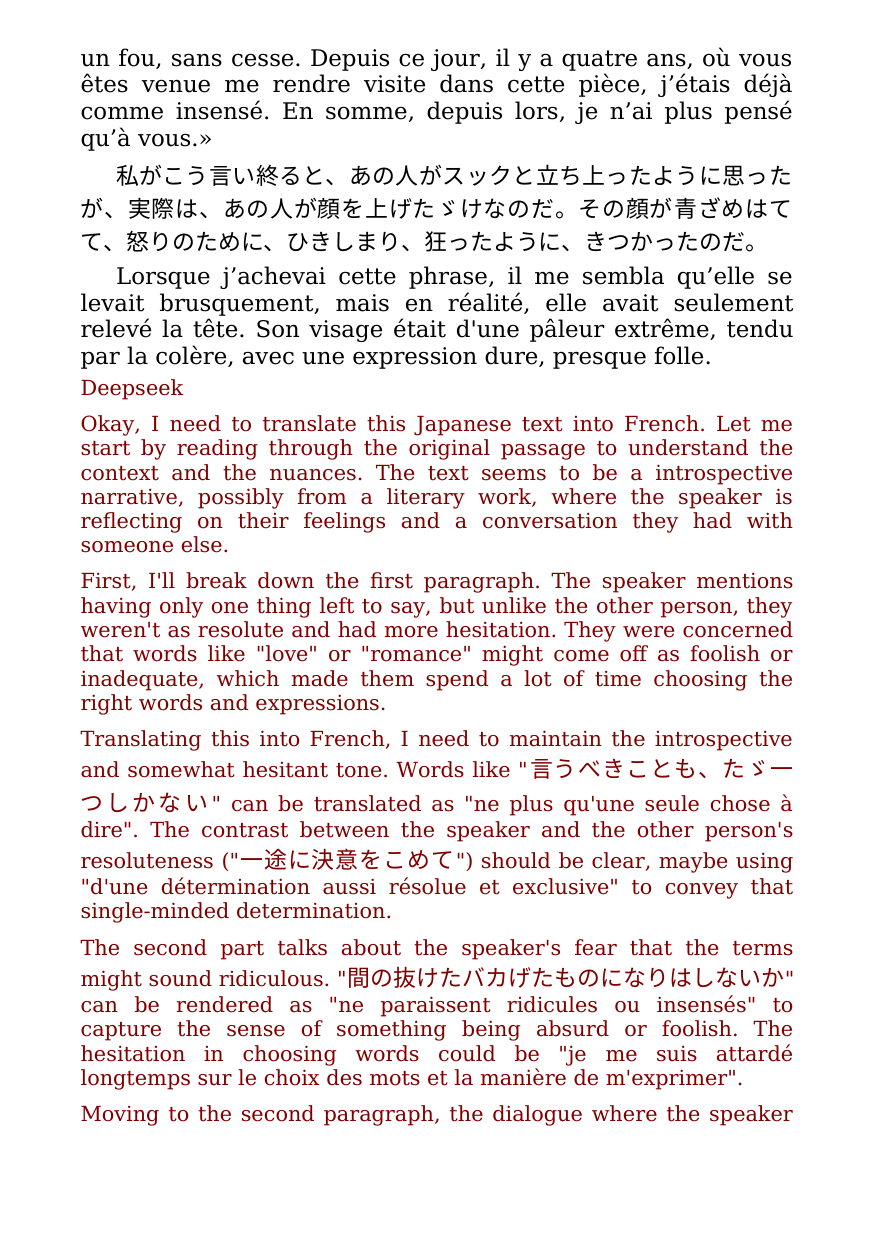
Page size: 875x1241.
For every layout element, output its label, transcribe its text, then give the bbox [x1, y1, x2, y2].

text Moving to the second paragraph, the dialogue where the speaker [80, 1102, 794, 1126]
text Translating this into French, I need to maintain the introspective and somewhat hesitant tone. Words like "言うべきことも、たゞ一つしかない" can be translated as "ne plus qu'une seule chose à dire". The contrast between the speaker and the other person's resoluteness ("一途に決意をこめて") should be clear, maybe using "d'une détermination aussi résolue et exclusive" to convey that single-minded determination. [80, 727, 794, 924]
text Okay, I need to translate this Japanese text into French. Let me start by reading through the original passage to understand the context and the nuances. The text seems to be a introspective narrative, possibly from a literary work, where the speaker is reflecting on their feelings and a conversation they had with someone else. [80, 412, 794, 558]
text Lorsque j’achevai cette phrase, il me sembla qu’elle se levait brusquement, mais en réalité, elle avait seulement relevé la tête. Son visage était d'une pâleur extrême, tendu par la colère, avec une expression dure, presque folle. [80, 263, 794, 370]
text Deepseek [80, 376, 794, 400]
text The second part talks about the speaker's fear that the terms might sound ridiculous. "間の抜けたバカげたものになりはしないか" can be rendered as "ne paraissent ridicules ou insensés" to capture the sense of something being absurd or foolish. The hesitation in choosing words could be "je me suis attardé longtemps sur le choix des mots et la manière de m'exprimer". [80, 936, 794, 1090]
text First, I'll break down the first paragraph. The speaker mentions having only one thing left to say, but unlike the other person, they weren't as resolute and had more hesitation. They were concerned that words like "love" or "romance" might come off as foolish or inadequate, which made them spend a lot of time choosing the right words and expressions. [80, 569, 794, 715]
text un fou, sans cesse. Depuis ce jour, il y a quatre ans, où vous êtes venue me rendre visite dans cette pièce, j’étais déjà comme insensé. En somme, depuis lors, je n’ai plus pensé qu’à vous.» [80, 45, 794, 152]
text 私がこう言い終ると、あの人がスックと立ち上ったように思ったが、実際は、あの人が顔を上げたゞけなのだ。その顔が青ざめはてて、怒りのために、ひきしまり、狂ったように、きつかったのだ。 [80, 158, 794, 257]
